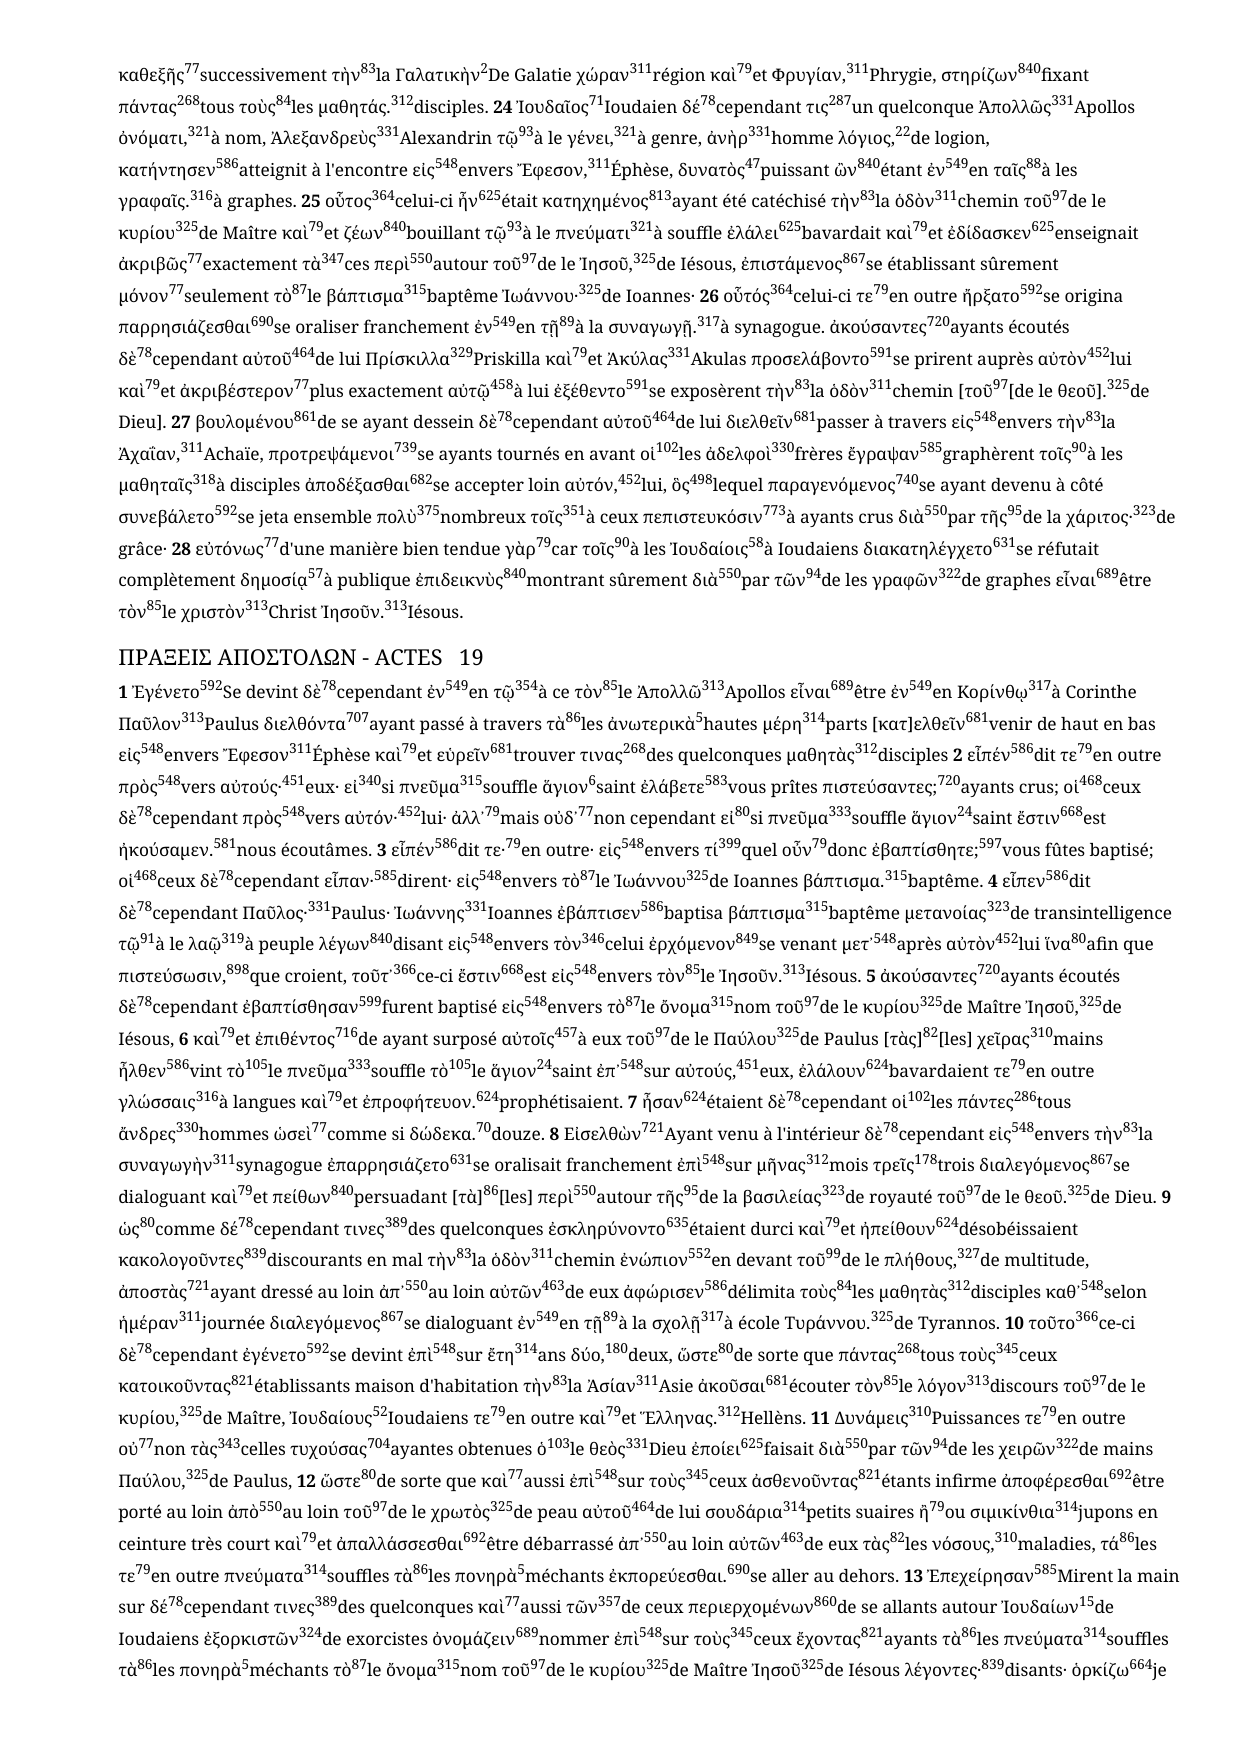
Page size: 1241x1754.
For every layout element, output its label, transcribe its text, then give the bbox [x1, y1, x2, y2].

text ΠΡΑΞΕΙΣ ΑΠΟΣΤΟΛΩΝ - ACTES 19 [118, 642, 1181, 672]
text 1 Μετὰ548Après ταῦτα347ces-ci χωρισθεὶς760ayant été séparé ἐκ550hors τῶν94de les Ἀθηνῶν322de Athènes ἦλθεν586vint εἰς548envers Κόρινθον.311Corinthe. 2 καὶ79et εὑρών721ayant trouvé τινα269un quelconque Ἰουδαῖον53Ioudaien ὀνόματι321à nom Ἀκύλαν,313Akulas, Ποντικὸν32Pontique τῷ93à le γένει321à genre προσφάτως77récemment ἐληλυθότα770ayant venu ἀπὸ550au loin τῆς95de la Ἰταλίας323de Italie καὶ79et Πρίσκιλλαν311Priskilla γυναῖκα311femme αὐτοῦ,464de lui, διὰ548par le fait de τὸ348ce διατεταχέναι686avoir ordonné au-travers Κλαύδιον313Claudius χωρίζεσθαι692être séparé πάντας268tous τοὺς84les Ἰουδαίους52Ioudaiens ἀπὸ550au loin τῆς95de la Ῥώμης,323de Rome, προσῆλθεν586vint vers αὐτοῖς457à eux 3 καὶ79et διὰ548par le fait de τὸ87le ὁμότεχνον34même technicité εἶναι689être ἔμενεν625restait παρ᾽549à côté αὐτοῖς,457à eux, καὶ79et ἠργάζοντο·630se mettaient au travail· ἦσαν624étaient γὰρ79car σκηνοποιοὶ330faiseurs de tentes τῇ89à la τέχνῃ.317à technicité. 4 Διελέγετο631Se dialoguait δὲ78cependant ἐν549en τῇ89à la συναγωγῇ317à synagogue κατὰ548selon πᾶν271tout σάββατον315sabbat ἔπειθέν625persuadait τε79en outre Ἰουδαίους52Ioudaiens καὶ79et Ἕλληνας.312Hellèns. 5 Ὡς80Comme δὲ78cependant κατῆλθον585vinrent de haut en bas ἀπὸ550au loin τῆς95de la Μακεδονίας323de Macédoine ὅ103le τε79en outre Σιλᾶς331Silas καὶ79et ὁ103le Τιμόθεος,331Timotheos, συνείχετο636était tenu ensemble τῷ91à le λόγῳ319à discours ὁ103le Παῦλος331Paulus διαμαρτυρόμενος867se passant témoignage τοῖς90à les Ἰουδαίοις58à Ioudaiens εἶναι689être τὸν85le χριστὸν313Christ Ἰησοῦν.313Iésous. 6 ἀντιτασσομένων860de se ordonnançants contre δὲ78cependant αὐτῶν463de eux καὶ79et βλασφημούντων833de blasphémants ἐκτιναξάμενος740se ayant secoué dehors τὰ246les ἱμάτια314himations εἶπεν586dit πρὸς548vers αὐτούς·451eux· τὸ105le αἷμα333sang ὑμῶν441de vous ἐπὶ548sur τὴν83la κεφαλὴν311tête ὑμῶν·441de vous· καθαρὸς47pur ἐγὼ431moi ἀπὸ550au loin τοῦ358de celui νῦν77maintenant εἰς548envers τὰ86les ἔθνη314ethnies πορεύσομαι.608je m'irai. 7 καὶ79et μεταβὰς721ayant dépassé ἐκεῖθεν77de là εἰσῆλθεν586vint à l'intérieur εἰς548envers οἰκίαν311maison d'habitation τινὸς384de un quelconque ὀνόματι321à nom Τιτίου325de Titius Ἰούστου325de Ioustos σεβομένου861de se vénérant τὸν85le θεόν,313Dieu, οὗ492de lequel ἡ101la οἰκία329maison d'habitation ἦν625était συνομοροῦσα838étante limitrophe avec τῇ89à la συναγωγῇ.317à synagogue. 8 Κρίσπος331Krispos δὲ78cependant ὁ103le ἀρχισυνάγωγος331chef de synagogue ἐπίστευσεν586crut τῷ91à le κυρίῳ319à Maître σὺν549avec ὅλῳ275à tout entier τῷ91à le οἴκῳ319à maison αὐτοῦ,464de lui, καὶ79et πολλοὶ389nombreux τῶν96de les Κορινθίων324de Corinthiens ἀκούοντες839écoutants ἐπίστευον624croyaient καὶ79et ἐβαπτίζοντο.635étaient baptisé. 9 Εἶπεν586Dit δὲ78cependant ὁ103le κύριος331Maître ἐν549en νυκτὶ317à nuit δι᾽550par ὁράματος327de vision τῷ91à le Παύλῳ·319à Paulus· μὴ79ne pas φοβοῦ,574te effraie, ἀλλὰ79mais λάλει570bavarde καὶ79et μὴ77ne pas σιωπήσῃς,897que tu silences, 10 διότι80parce que ἐγώ431moi εἰμι664je suis μετὰ550avec σοῦ442de toi καὶ79et οὐδεὶς390aucun ἐπιθήσεταί612se surposera σοι439à toi τοῦ360de ce κακῶσαί681faire du mal σε,437toi, διότι80parce que λαός331peuple ἐστίν668est μοι420à moi πολὺς390nombreux ἐν549en τῇ89à la πόλει317à cité ταύτῃ.142à celle-ci. 11 Ἐκάθισεν586Assit δὲ78cependant ἐνιαυτὸν313année καὶ79et μῆνας312mois ἓξ178six διδάσκων840enseignant ἐν549en αὐτοῖς457à eux τὸν85le λόγον313discours τοῦ97de le θεοῦ.325de Dieu. 12 Γαλλίωνος325de Gallion δὲ78cependant ἀνθυπάτου325de proconsul ὄντος834de étant τῆς95de la Ἀχαΐας323de Achaïe κατεπέστησαν585présentèrent contre ὁμοθυμαδὸν77en même fureur οἱ102les Ἰουδαῖοι70Ioudaiens τῷ91à le Παύλῳ319à Paulus καὶ79et ἤγαγον585conduisirent αὐτὸν452lui ἐπὶ548sur τὸ87le βῆμα315estrade 13 λέγοντες839disants ὅτι80en ce que παρὰ548à côté τὸν85le νόμον313loi ἀναπείθει668persuade de bas en haut οὗτος364celui-ci τοὺς84les ἀνθρώπους312êtres humains σέβεσθαι690se vénérer τὸν85le θεόν.313Dieu. 14 μέλλοντος834de imminant δὲ78cependant τοῦ97de le Παύλου325de Paulus ἀνοίγειν689ouvrir τὸ247le στόμα315bouche εἶπεν586dit ὁ103le Γαλλίων331Gallion πρὸς548vers τοὺς84les Ἰουδαίους·52Ioudaiens· εἰ80si μὲν79certes ἦν625était ἀδίκημά333délit τι289un quelconque ἢ79ou ῥᾳδιούργημα333acte de travail facile πονηρόν,24méchant, ὦ304O Ἰουδαῖοι,75Ioudaiens, κατὰ548selon λόγον313discours ἂν340le cas échéant ἀνεσχόμην588je m'assumai ὑμῶν,441de vous, 15 εἰ80si δὲ78cependant ζητήματά332sujets de recherches ἐστιν668est περὶ550autour λόγου325de discours καὶ79et ὀνομάτων326de noms καὶ79et νόμου325de loi τοῦ492de celui καθ᾽548selon ὑμᾶς,436vous, ὄψεσθε609vous vous verrez αὐτοί·523vous-mêmes· κριτὴς331juge ἐγὼ431moi τούτων359de ces-ci οὐ77non βούλομαι670je m'ai dessein εἶναι.689être. 16 καὶ79et ἀπήλασεν586propulsa loin αὐτοὺς451eux ἀπὸ550au loin τοῦ99de le βήματος.327de estrade. 17 ἐπιλαβόμενοι739se ayants emparés δὲ78cependant πάντες389tous Σωσθένην313Sosthène τὸν85le ἀρχισυνάγωγον313chef de synagogue ἔτυπτον624tapaient ἔμπροσθεν552en devers τοῦ99de le βήματος·327de estrade· καὶ79et οὐδὲν392aucun τούτων359de ces-ci τῷ91à le Γαλλίωνι319à Gallion ἔμελεν.625souciait. 18 Ὁ103Le δὲ78cependant Παῦλος331Paulus ἔτι77encore προσμείνας721ayant resté auprès ἡμέρας310journées ἱκανὰς1assez-importantes τοῖς90à les ἀδελφοῖς318à frères ἀποταξάμενος740se ayant éloigné en ordonnance ἐξέπλει625naviguait dehors εἰς548envers τὴν83la Συρίαν,311Syrie, καὶ79et σὺν549avec αὐτῷ458à lui Πρίσκιλλα329Priskilla καὶ79et Ἀκύλας,331Akulas, κειράμενος740se ayant tondu ἐν549en Κεγχρεαῖς316à Kenchreai τὴν243la κεφαλήν,311tête, εἶχεν625avait γὰρ79car εὐχήν.311souhait. 19 κατήντησαν585atteignirent à l'encontre δὲ78cependant εἰς548envers Ἔφεσον311Éphèse κἀκείνους345et ceux-là κατέλιπεν586laissa en contrebas αὐτοῦ,77là-même, αὐτὸς542lui-même δὲ78cependant εἰσελθὼν721ayant venu à l'intérieur εἰς548envers τὴν83la συναγωγὴν311synagogue διελέξατο592se dialogua τοῖς90à les Ἰουδαίοις.58à Ioudaiens. 20 ἐρωτώντων833de interrogeants δὲ78cependant αὐτῶν463de eux ἐπὶ548sur πλείονα4plus nombreusement χρόνον313temps μεῖναι681rester οὐκ77non ἐπένευσεν,586fit signe sur, 21 ἀλλ᾽79mais ἀποταξάμενος740se ayant éloigné en ordonnance καὶ79et εἰπών·721ayant dit· πάλιν77de nouveau ἀνακάμψω602je fléchirai de bas en haut πρὸς548vers ὑμᾶς436vous τοῦ97de le θεοῦ325de Dieu θέλοντος,834de voulant, ἀνήχθη600fut conduit de bas en haut ἀπὸ550au loin τῆς95de la Ἐφέσου,323de Éphèse, 22 καὶ79et κατελθὼν721ayant venu de haut en bas εἰς548envers Καισάρειαν,311Kaesareia, ἀναβὰς721ayant monté καὶ79et ἀσπασάμενος740se ayant salué τὴν83la ἐκκλησίαν311église κατέβη586descendit εἰς548envers Ἀντιόχειαν.311Antioche. 23 Καὶ79Et ποιήσας721ayant fait χρόνον313temps τινὰ269un quelconque ἐξῆλθεν586sortit διερχόμενος867se passant à travers καθεξῆς77successivement τὴν83la Γαλατικὴν2De Galatie χώραν311région καὶ79et Φρυγίαν,311Phrygie, στηρίζων840fixant πάντας268tous τοὺς84les μαθητάς.312disciples. 24 Ἰουδαῖος71Ioudaien δέ78cependant τις287un quelconque Ἀπολλῶς331Apollos ὀνόματι,321à nom, Ἀλεξανδρεὺς331Alexandrin τῷ93à le γένει,321à genre, ἀνὴρ331homme λόγιος,22de logion, κατήντησεν586atteignit à l'encontre εἰς548envers Ἔφεσον,311Éphèse, δυνατὸς47puissant ὢν840étant ἐν549en ταῖς88à les γραφαῖς.316à graphes. 25 οὗτος364celui-ci ἦν625était κατηχημένος813ayant été catéchisé τὴν83la ὁδὸν311chemin τοῦ97de le κυρίου325de Maître καὶ79et ζέων840bouillant τῷ93à le πνεύματι321à souffle ἐλάλει625bavardait καὶ79et ἐδίδασκεν625enseignait ἀκριβῶς77exactement τὰ347ces περὶ550autour τοῦ97de le Ἰησοῦ,325de Iésous, ἐπιστάμενος867se établissant sûrement μόνον77seulement τὸ87le βάπτισμα315baptême Ἰωάννου·325de Ioannes· 26 οὗτός364celui-ci τε79en outre ἤρξατο592se origina παρρησιάζεσθαι690se oraliser franchement ἐν549en τῇ89à la συναγωγῇ.317à synagogue. ἀκούσαντες720ayants écoutés δὲ78cependant αὐτοῦ464de lui Πρίσκιλλα329Priskilla καὶ79et Ἀκύλας331Akulas προσελάβοντο591se prirent auprès αὐτὸν452lui καὶ79et ἀκριβέστερον77plus exactement αὐτῷ458à lui ἐξέθεντο591se exposèrent τὴν83la ὁδὸν311chemin [τοῦ97[de le θεοῦ].325de Dieu]. 27 βουλομένου861de se ayant dessein δὲ78cependant αὐτοῦ464de lui διελθεῖν681passer à travers εἰς548envers τὴν83la Ἀχαΐαν,311Achaïe, προτρεψάμενοι739se ayants tournés en avant οἱ102les ἀδελφοὶ330frères ἔγραψαν585graphèrent τοῖς90à les μαθηταῖς318à disciples ἀποδέξασθαι682se accepter loin αὐτόν,452lui, ὃς498lequel παραγενόμενος740se ayant devenu à côté συνεβάλετο592se jeta ensemble πολὺ375nombreux τοῖς351à ceux πεπιστευκόσιν773à ayants crus διὰ550par τῆς95de la χάριτος·323de grâce· 28 εὐτόνως77d'une manière bien tendue γὰρ79car τοῖς90à les Ἰουδαίοις58à Ioudaiens διακατηλέγχετο631se réfutait complètement δημοσίᾳ57à publique ἐπιδεικνὺς840montrant sûrement διὰ550par τῶν94de les γραφῶν322de graphes εἶναι689être τὸν85le χριστὸν313Christ Ἰησοῦν.313Iésous. [118, 59, 1181, 623]
text 1 Ἐγένετο592Se devint δὲ78cependant ἐν549en τῷ354à ce τὸν85le Ἀπολλῶ313Apollos εἶναι689être ἐν549en Κορίνθῳ317à Corinthe Παῦλον313Paulus διελθόντα707ayant passé à travers τὰ86les ἀνωτερικὰ5hautes μέρη314parts [κατ]ελθεῖν681venir de haut en bas εἰς548envers Ἔφεσον311Éphèse καὶ79et εὑρεῖν681trouver τινας268des quelconques μαθητὰς312disciples 2 εἶπέν586dit τε79en outre πρὸς548vers αὐτούς·451eux· εἰ340si πνεῦμα315souffle ἅγιον6saint ἐλάβετε583vous prîtes πιστεύσαντες;720ayants crus; οἱ468ceux δὲ78cependant πρὸς548vers αὐτόν·452lui· ἀλλ᾽79mais οὐδ᾽77non cependant εἰ80si πνεῦμα333souffle ἅγιον24saint ἔστιν668est ἠκούσαμεν.581nous écoutâmes. 3 εἶπέν586dit τε·79en outre· εἰς548envers τί399quel οὖν79donc ἐβαπτίσθητε;597vous fûtes baptisé; οἱ468ceux δὲ78cependant εἶπαν·585dirent· εἰς548envers τὸ87le Ἰωάννου325de Ioannes βάπτισμα.315baptême. 4 εἶπεν586dit δὲ78cependant Παῦλος·331Paulus· Ἰωάννης331Ioannes ἐβάπτισεν586baptisa βάπτισμα315baptême μετανοίας323de transintelligence τῷ91à le λαῷ319à peuple λέγων840disant εἰς548envers τὸν346celui ἐρχόμενον849se venant μετ᾽548après αὐτὸν452lui ἵνα80afin que πιστεύσωσιν,898que croient, τοῦτ᾽366ce-ci ἔστιν668est εἰς548envers τὸν85le Ἰησοῦν.313Iésous. 5 ἀκούσαντες720ayants écoutés δὲ78cependant ἐβαπτίσθησαν599furent baptisé εἰς548envers τὸ87le ὄνομα315nom τοῦ97de le κυρίου325de Maître Ἰησοῦ,325de Iésous, 6 καὶ79et ἐπιθέντος716de ayant surposé αὐτοῖς457à eux τοῦ97de le Παύλου325de Paulus [τὰς]82[les] χεῖρας310mains ἦλθεν586vint τὸ105le πνεῦμα333souffle τὸ105le ἅγιον24saint ἐπ᾽548sur αὐτούς,451eux, ἐλάλουν624bavardaient τε79en outre γλώσσαις316à langues καὶ79et ἐπροφήτευον.624prophétisaient. 7 ἦσαν624étaient δὲ78cependant οἱ102les πάντες286tous ἄνδρες330hommes ὡσεὶ77comme si δώδεκα.70douze. 8 Εἰσελθὼν721Ayant venu à l'intérieur δὲ78cependant εἰς548envers τὴν83la συναγωγὴν311synagogue ἐπαρρησιάζετο631se oralisait franchement ἐπὶ548sur μῆνας312mois τρεῖς178trois διαλεγόμενος867se dialoguant καὶ79et πείθων840persuadant [τὰ]86[les] περὶ550autour τῆς95de la βασιλείας323de royauté τοῦ97de le θεοῦ.325de Dieu. 9 ὡς80comme δέ78cependant τινες389des quelconques ἐσκληρύνοντο635étaient durci καὶ79et ἠπείθουν624désobéissaient κακολογοῦντες839discourants en mal τὴν83la ὁδὸν311chemin ἐνώπιον552en devant τοῦ99de le πλήθους,327de multitude, ἀποστὰς721ayant dressé au loin ἀπ᾽550au loin αὐτῶν463de eux ἀφώρισεν586délimita τοὺς84les μαθητὰς312disciples καθ᾽548selon ἡμέραν311journée διαλεγόμενος867se dialoguant ἐν549en τῇ89à la σχολῇ317à école Τυράννου.325de Tyrannos. 10 τοῦτο366ce-ci δὲ78cependant ἐγένετο592se devint ἐπὶ548sur ἔτη314ans δύο,180deux, ὥστε80de sorte que πάντας268tous τοὺς345ceux κατοικοῦντας821établissants maison d'habitation τὴν83la Ἀσίαν311Asie ἀκοῦσαι681écouter τὸν85le λόγον313discours τοῦ97de le κυρίου,325de Maître, Ἰουδαίους52Ioudaiens τε79en outre καὶ79et Ἕλληνας.312Hellèns. 11 Δυνάμεις310Puissances τε79en outre οὐ77non τὰς343celles τυχούσας704ayantes obtenues ὁ103le θεὸς331Dieu ἐποίει625faisait διὰ550par τῶν94de les χειρῶν322de mains Παύλου,325de Paulus, 12 ὥστε80de sorte que καὶ77aussi ἐπὶ548sur τοὺς345ceux ἀσθενοῦντας821étants infirme ἀποφέρεσθαι692être porté au loin ἀπὸ550au loin τοῦ97de le χρωτὸς325de peau αὐτοῦ464de lui σουδάρια314petits suaires ἢ79ou σιμικίνθια314jupons en ceinture très court καὶ79et ἀπαλλάσσεσθαι692être débarrassé ἀπ᾽550au loin αὐτῶν463de eux τὰς82les νόσους,310maladies, τά86les τε79en outre πνεύματα314souffles τὰ86les πονηρὰ5méchants ἐκπορεύεσθαι.690se aller au dehors. 13 Ἐπεχείρησαν585Mirent la main sur δέ78cependant τινες389des quelconques καὶ77aussi τῶν357de ceux περιερχομένων860de se allants autour Ἰουδαίων15de Ioudaiens ἐξορκιστῶν324de exorcistes ὀνομάζειν689nommer ἐπὶ548sur τοὺς345ceux ἔχοντας821ayants τὰ86les πνεύματα314souffles τὰ86les πονηρὰ5méchants τὸ87le ὄνομα315nom τοῦ97de le κυρίου325de Maître Ἰησοῦ325de Iésous λέγοντες·839disants· ὁρκίζω664je fais sermenter ὑμᾶς436vous τὸν85le Ἰησοῦν313Iésous ὃν480lequel Παῦλος331Paulus κηρύσσει.668annonce. 14 ἦσαν624étaient δέ78cependant τινος281de un quelconque Σκευᾶ325de Skeua Ἰουδαίου16de Ioudaien ἀρχιερέως325de chef sacrificateur ἑπτὰ196sept υἱοὶ330fils τοῦτο348ce-ci ποιοῦντες.839faisants. 15 ἀποκριθὲν762ayant été répondu δὲ78cependant τὸ105le πνεῦμα333souffle τὸ105le πονηρὸν24méchant εἶπεν586dit αὐτοῖς·457à eux· τὸν85le [μὲν]79[certes] Ἰησοῦν313Iésous γινώσκω664je connais καὶ79et τὸν85le Παῦλον313Paulus ἐπίσταμαι,670je m'établis sûrement, ὑμεῖς447vous δὲ78cependant τίνες409quels ἐστέ;665vous êtes; 16 καὶ79et ἐφαλόμενος740se ayant bondi sur ὁ103le ἄνθρωπος331être humain ἐπ᾽548sur αὐτοὺς451eux ἐν549en ᾧ486à lequel ἦν625était τὸ105le πνεῦμα333souffle τὸ105le πονηρόν,24méchant, κατακυριεύσας721ayant maîtrisé de haut en bas ἀμφοτέρων383de tous deux ἴσχυσεν586eut la ténacité κατ᾽550contre αὐτῶν463de eux ὥστε80de sorte que γυμνοὺς52nus καὶ79et τετραυματισμένους795ayants étés traumatisés ἐκφυγεῖν681fuir dehors ἐκ550hors τοῦ97de le οἴκου325de maison ἐκείνου.150de celui-là. 17 τοῦτο366ce-ci δὲ78cependant ἐγένετο592se devint γνωστὸν49connu πᾶσιν274à tous Ἰουδαίοις58à Ioudaiens τε79en outre καὶ79et Ἕλλησιν318à Hellèns τοῖς351à ceux κατοικοῦσιν827à établissants maison d'habitation τὴν83la Ἔφεσον311Éphèse καὶ79et ἐπέπεσεν586tomba dessus φόβος331effroi ἐπὶ548sur πάντας268tous αὐτοὺς451eux καὶ79et ἐμεγαλύνετο636était magnifié τὸ105le ὄνομα333nom τοῦ97de le κυρίου325de Maître Ἰησοῦ.325de Iésous. 18 Πολλοί389Nombreux τε79en outre τῶν357de ceux πεπιστευκότων777de ayants crus ἤρχοντο630se venaient ἐξομολογούμενοι866se avouants à l'excès καὶ79et ἀναγγέλλοντες839annonçants de bas en haut τὰς82les πράξεις310pratiques αὐτῶν.463de eux. 19 ἱκανοὶ70assez-importants δὲ78cependant τῶν357de ceux τὰ86les περίεργα54travaillés alentour πραξάντων715de ayants pratiqués συνενέγκαντες720ayants étés opportun τὰς242les βίβλους310bibles κατέκαιον624brûlaient complètement ἐνώπιον552en devant πάντων,383de tous, καὶ79et συνεψήφισαν585comptèrent ensemble τὰς82les τιμὰς310valeurs αὐτῶν461de elles καὶ79et εὗρον585trouvèrent ἀργυρίου327de objet d'argent μυριάδας310myriades πέντε.176cinq. 20 Οὕτως77Ainsi κατὰ548selon κράτος315force τοῦ97de le κυρίου325de Maître ὁ103le λόγος331discours ηὔξανεν625croissait καὶ79et ἴσχυεν.625avait la ténacité. 21 Ὡς80Comme δὲ78cependant ἐπληρώθη600fut fait plénitude ταῦτα,365ces-ci, ἔθετο592se posa ὁ103le Παῦλος331Paulus ἐν549en τῷ93à le πνεύματι321à souffle διελθὼν721ayant passé à travers τὴν83la Μακεδονίαν311Macédoine καὶ79et Ἀχαΐαν311Achaïe πορεύεσθαι690se aller εἰς548envers Ἱεροσόλυμα314Ierosolymas εἰπὼν721ayant dit ὅτι80en ce que μετὰ548après τὸ348ce γενέσθαι682se devenir με417moi ἐκεῖ77là δεῖ668attache de lien με417moi καὶ77aussi Ῥώμην311Rome ἰδεῖν.681voir. 22 ἀποστείλας721ayant envoyé δὲ78cependant εἰς548envers τὴν83la Μακεδονίαν311Macédoine δύο52deux τῶν357de ceux διακονούντων833de servants αὐτῷ,458à lui, Τιμόθεον313Timotheos καὶ79et Ἔραστον,313Érastos, αὐτὸς469lui ἐπέσχεν586eut sur χρόνον313temps εἰς548envers τὴν83la Ἀσίαν.311Asie. 23 Ἐγένετο592Se devint δὲ78cependant κατὰ548selon τὸν85le καιρὸν313moment ἐκεῖνον138celui-là τάραχος331trouble οὐκ77non ὀλίγος390peu περὶ550autour τῆς95de la ὁδοῦ.323de chemin. 24 Δημήτριος331Démétrios γάρ79car τις287un quelconque ὀνόματι,321à nom, ἀργυροκόπος,331batteur d’argent, ποιῶν840faisant ναοὺς312temples ἀργυροῦς3argentés Ἀρτέμιδος323de Artémis παρείχετο631se fournissait τοῖς90à les τεχνίταις318à techniciens οὐκ77non ὀλίγην267peu ἐργασίαν,311travaillance, 25 οὓς479lesquels συναθροίσας721ayant réuni ensemble καὶ77aussi τοὺς84les περὶ548autour τὰ86les τοιαῦτα347tels ἐργάτας312travailleurs εἶπεν·586dit· ἄνδρες,336hommes, ἐπίστασθε671vous vous établissez sûrement ὅτι80en ce que ἐκ550hors ταύτης148de celle-ci τῆς95de la ἐργασίας323de travaillance ἡ101la εὐπορία329prospérité ἡμῖν419à nous ἐστιν668est 26 καὶ79et θεωρεῖτε665vous observez καὶ79et ἀκούετε665vous écoutez ὅτι80en ce que οὐ77non μόνον77seulement Ἐφέσου323de Éphèse ἀλλὰ79mais σχεδὸν77presque πάσης279de toute τῆς95de la Ἀσίας323de Asie ὁ103le Παῦλος331Paulus οὗτος156celui-ci πείσας721ayant persuadé μετέστησεν586déplaça ἱκανὸν4assez-important ὄχλον313foule λέγων840disant ὅτι80en ce que οὐκ77non εἰσὶν667sont θεοὶ330dieux οἱ363ceux διὰ550par χειρῶν322de mains γινόμενοι.866se devenants. 27 οὐ77non μόνον77seulement δὲ78cependant τοῦτο366ce-ci κινδυνεύει668risque ἡμῖν419à nous τὸ87le μέρος315part εἰς548envers ἀπελεγμὸν313reproche loin ἐλθεῖν681venir ἀλλὰ79mais καὶ77aussi τὸ87le τῆς95de la μεγάλης14de grande θεᾶς323de déesse Ἀρτέμιδος323de Artémis ἱερὸν315sanctuaire εἰς548envers οὐθὲν375aucun λογισθῆναι,683être calculé, μέλλειν689imminer τε79en outre καὶ77aussi καθαιρεῖσθαι692être saisi du haut vers le bas τῆς95de la μεγαλειότητος323de magnificence αὐτῆς462de elle ἣν478laquelle ὅλη285toute entière ἡ101la Ἀσία329Asie καὶ79et ἡ101la οἰκουμένη329écoumène σέβεται.674se vénère. 28 Ἀκούσαντες720Ayants écoutés δὲ78cependant καὶ79et γενόμενοι739se ayants devenus πλήρεις46de plénitudes θυμοῦ325de fureur ἔκραζον624croassaient λέγοντες·839disants· μεγάλη45grande ἡ101la Ἄρτεμις329Artémis Ἐφεσίων.64de Éphésiens. 29 καὶ79et ἐπλήσθη600fut rempli ἡ101la πόλις329cité τῆς95de la συγχύσεως,323de confusion, ὥρμησάν585ruèrent τε79en outre ὁμοθυμαδὸν77en même fureur εἰς548envers τὸ87le θέατρον315théâtre συναρπάσαντες720ayants ravis avec Γάϊον313Gaios καὶ79et Ἀρίσταρχον313Aristarque Μακεδόνας,312Macédoniens, συνεκδήμους312compagnons de voyage Παύλου.325de Paulus. 30 Παύλου325de Paulus δὲ78cependant βουλομένου861de se ayant dessein εἰσελθεῖν681venir à l'intérieur εἰς548envers τὸν85le δῆμον313population οὐκ77non εἴων624concédaient αὐτὸν452lui οἱ102les μαθηταί·330disciples· 31 τινὲς286des quelconques δὲ78cependant καὶ77aussi τῶν96de les Ἀσιαρχῶν,324de Asiarques, ὄντες839étants αὐτῷ458à lui φίλοι,46amis, πέμψαντες720ayants mandés πρὸς548vers αὐτὸν452lui παρεκάλουν624appelaient à côté μὴ77ne pas δοῦναι681donner ἑαυτὸν528lui-même εἰς548envers τὸ87le θέατρον.315théâtre. 32 ἄλλοι389autres μὲν77certes οὖν79donc ἄλλο375autre τι271un quelconque ἔκραζον·624croassaient· ἦν625était γὰρ79car ἡ101la ἐκκλησία329église συγκεχυμένη811ayante étée versée ensemble dans la confusion καὶ79et οἱ102les πλείους389plus nombreusement οὐκ77non ᾔδεισαν658avaient su τίνος407de quel ἕνεκα552à cause συνεληλύθεισαν.658avaient venus ensemble. 33 ἐκ550hors δὲ78cependant τοῦ97de le ὄχλου325de foule συνεβίβασαν585concilièrent Ἀλέξανδρον,313Alexandre, προβαλόντων715de ayants jetés devant αὐτὸν452lui τῶν96de les Ἰουδαίων·64de Ioudaiens· ὁ103le δὲ78cependant Ἀλέξανδρος331Alexandre κατασείσας721ayant secoué de haut en bas τὴν243la χεῖρα311main ἤθελεν625voulait ἀπολογεῖσθαι690se apologiser τῷ91à le δήμῳ.319à population. 34 ἐπιγνόντες720ayants reconnus δὲ78cependant ὅτι80en ce que Ἰουδαῖός47Ioudaien ἐστιν,668est, φωνὴ329voix ἐγένετο592se devint μία69une ἐκ550hors πάντων383de tous ὡς77comme ἐπὶ548sur ὥρας310heures δύο176deux κραζόντων·833de croassants· μεγάλη285grande ἡ101la Ἄρτεμις329Artémis Ἐφεσίων.64de Éphésiens. 35 Καταστείλας721Ayant équipé de haut en bas δὲ78cependant ὁ103le γραμματεὺς331lettré τὸν85le ὄχλον313foule φησίν·668déclare· ἄνδρες336hommes Ἐφέσιοι,75Éphésiens, τίς410quel γάρ79car ἐστιν668est ἀνθρώπων324de êtres humains ὃς498lequel οὐ77non γινώσκει668connaît τὴν83la Ἐφεσίων64de Éphésiens πόλιν311cité νεωκόρον313néocore οὖσαν820étante τῆς95de la μεγάλης14de grande Ἀρτέμιδος323de Artémis καὶ79et τοῦ99de le διοπετοῦς;67de tombée de Zeus; 36 ἀναντιρρήτων43de incontestables οὖν79donc ὄντων835de étants τούτων359de ces-ci δέον842attachant de lien ἐστὶν668est ὑμᾶς436vous κατεσταλμένους795ayants étés équipés de haut en bas ὑπάρχειν689subsister καὶ79et μηδὲν375ne pas un προπετὲς55tombant en avant πράσσειν.689pratiquer. 37 ἠγάγετε583vous conduisîtes γὰρ79car τοὺς84les ἄνδρας312hommes τούτους137ceux-ci οὔτε79ni ἱεροσύλους52voleurs sacrilèges de temples οὔτε79ni βλασφημοῦντας821blasphémants τὴν83la θεὸν311déesse ἡμῶν.423de nous. 38 εἰ80si μὲν79certes οὖν79donc Δημήτριος331Démétrios καὶ79et οἱ102les σὺν549avec αὐτῷ458à lui τεχνῖται330techniciens ἔχουσιν667ont πρός548vers τινα373un quelconque λόγον,313discours, ἀγοραῖοι70appartenants aux agoras ἄγονται679sont conduits καὶ79et ἀνθύπατοί330proconsuls εἰσιν,667sont, ἐγκαλείτωσαν571appellent en accusation ἀλλήλοις.502à les uns les autres. 39 εἰ80si δέ78cependant τι375un quelconque περὶ550autour ἑτέρων383de autres-différents ἐπιζητεῖτε,665vous surcherchez, ἐν549en τῇ89à la ἐννόμῳ8à dans la loi ἐκκλησίᾳ317à église ἐπιλυθήσεται.619sera expliqué. 40 καὶ77aussi γὰρ79car κινδυνεύομεν663nous risquons ἐγκαλεῖσθαι692être appelé en accusation στάσεως323de dressement περὶ550autour τῆς356de celle σήμερον,77aujourd'hui, μηδενὸς386de ne pas un αἰτίου67de auteur ὑπάρχοντος836de subsistant περὶ550autour οὗ494de lequel [οὐ]77[non] δυνησόμεθα607nous nous pourrons ἀποδοῦναι681redonner λόγον313discours περὶ550autour τῆς95de la συστροφῆς323de torsion ensemble ταύτης.148de celle-ci. καὶ79et ταῦτα347ces-ci εἰπὼν721ayant dit ἀπέλυσεν586délia au loin τὴν83la ἐκκλησίαν.311église. [118, 676, 1181, 1682]
